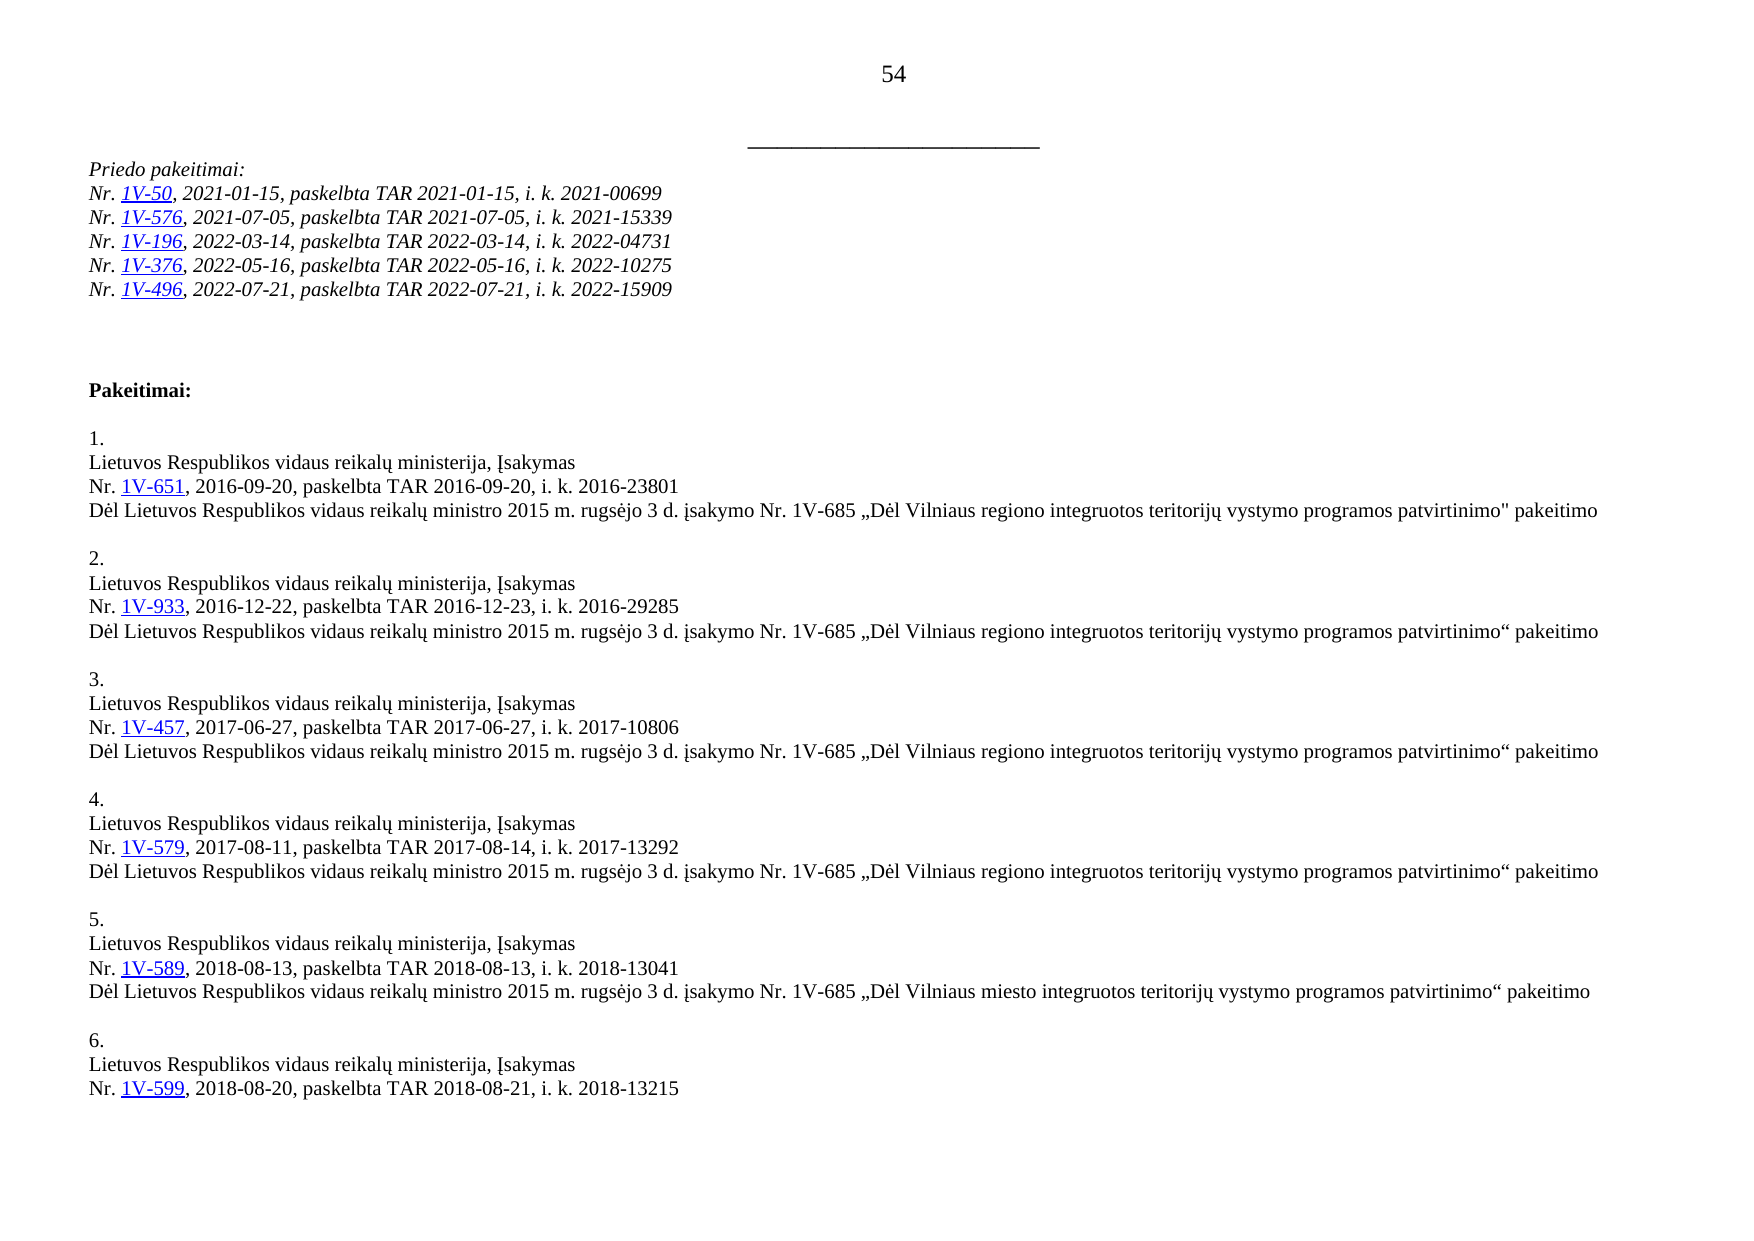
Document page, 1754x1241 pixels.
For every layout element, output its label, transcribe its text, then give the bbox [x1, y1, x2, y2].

text Nr. 1V-496, 2022-07-21, paskelbta TAR 2022-07-21, i. k. 2022-15909 [89, 277, 1698, 301]
text 3. [89, 667, 1698, 691]
text Pakeitimai: [89, 378, 1698, 402]
text 5. [89, 907, 1698, 931]
text Dėl Lietuvos Respublikos vidaus reikalų ministro 2015 m. rugsėjo 3 d. įsakymo Nr. 1V-685 „Dėl Vilniaus regiono integruotos teritorijų vystymo programos patvirtinimo“ pakeitimo [89, 739, 1698, 763]
text Nr. 1V-933, 2016-12-22, paskelbta TAR 2016-12-23, i. k. 2016-29285 [89, 594, 1698, 618]
text Nr. 1V-457, 2017-06-27, paskelbta TAR 2017-06-27, i. k. 2017-10806 [89, 715, 1698, 739]
text Dėl Lietuvos Respublikos vidaus reikalų ministro 2015 m. rugsėjo 3 d. įsakymo Nr. 1V-685 „Dėl Vilniaus regiono integruotos teritorijų vystymo programos patvirtinimo" pakeitimo [89, 498, 1698, 522]
text Priedo pakeitimai: [89, 157, 1698, 181]
text ____________________ [89, 118, 1698, 152]
text Dėl Lietuvos Respublikos vidaus reikalų ministro 2015 m. rugsėjo 3 d. įsakymo Nr. 1V-685 „Dėl Vilniaus regiono integruotos teritorijų vystymo programos patvirtinimo“ pakeitimo [89, 618, 1698, 643]
text Nr. 1V-651, 2016-09-20, paskelbta TAR 2016-09-20, i. k. 2016-23801 [89, 474, 1698, 498]
text 2. [89, 546, 1698, 570]
text Lietuvos Respublikos vidaus reikalų ministerija, Įsakymas [89, 570, 1698, 594]
text Lietuvos Respublikos vidaus reikalų ministerija, Įsakymas [89, 1052, 1698, 1076]
text 1. [89, 426, 1698, 450]
text Dėl Lietuvos Respublikos vidaus reikalų ministro 2015 m. rugsėjo 3 d. įsakymo Nr. 1V-685 „Dėl Vilniaus regiono integruotos teritorijų vystymo programos patvirtinimo“ pakeitimo [89, 859, 1698, 883]
text Nr. 1V-376, 2022-05-16, paskelbta TAR 2022-05-16, i. k. 2022-10275 [89, 253, 1698, 277]
text Lietuvos Respublikos vidaus reikalų ministerija, Įsakymas [89, 691, 1698, 715]
text Lietuvos Respublikos vidaus reikalų ministerija, Įsakymas [89, 931, 1698, 955]
text Lietuvos Respublikos vidaus reikalų ministerija, Įsakymas [89, 450, 1698, 474]
text Nr. 1V-576, 2021-07-05, paskelbta TAR 2021-07-05, i. k. 2021-15339 [89, 205, 1698, 229]
text Lietuvos Respublikos vidaus reikalų ministerija, Įsakymas [89, 811, 1698, 835]
text Nr. 1V-50, 2021-01-15, paskelbta TAR 2021-01-15, i. k. 2021-00699 [89, 181, 1698, 205]
text Nr. 1V-589, 2018-08-13, paskelbta TAR 2018-08-13, i. k. 2018-13041 [89, 955, 1698, 979]
text 4. [89, 787, 1698, 811]
text Dėl Lietuvos Respublikos vidaus reikalų ministro 2015 m. rugsėjo 3 d. įsakymo Nr. 1V-685 „Dėl Vilniaus miesto integruotos teritorijų vystymo programos patvirtinimo“ pakeitimo [89, 979, 1698, 1003]
text Nr. 1V-579, 2017-08-11, paskelbta TAR 2017-08-14, i. k. 2017-13292 [89, 835, 1698, 859]
text Nr. 1V-599, 2018-08-20, paskelbta TAR 2018-08-21, i. k. 2018-13215 [89, 1076, 1698, 1100]
text 6. [89, 1028, 1698, 1052]
text Nr. 1V-196, 2022-03-14, paskelbta TAR 2022-03-14, i. k. 2022-04731 [89, 229, 1698, 253]
